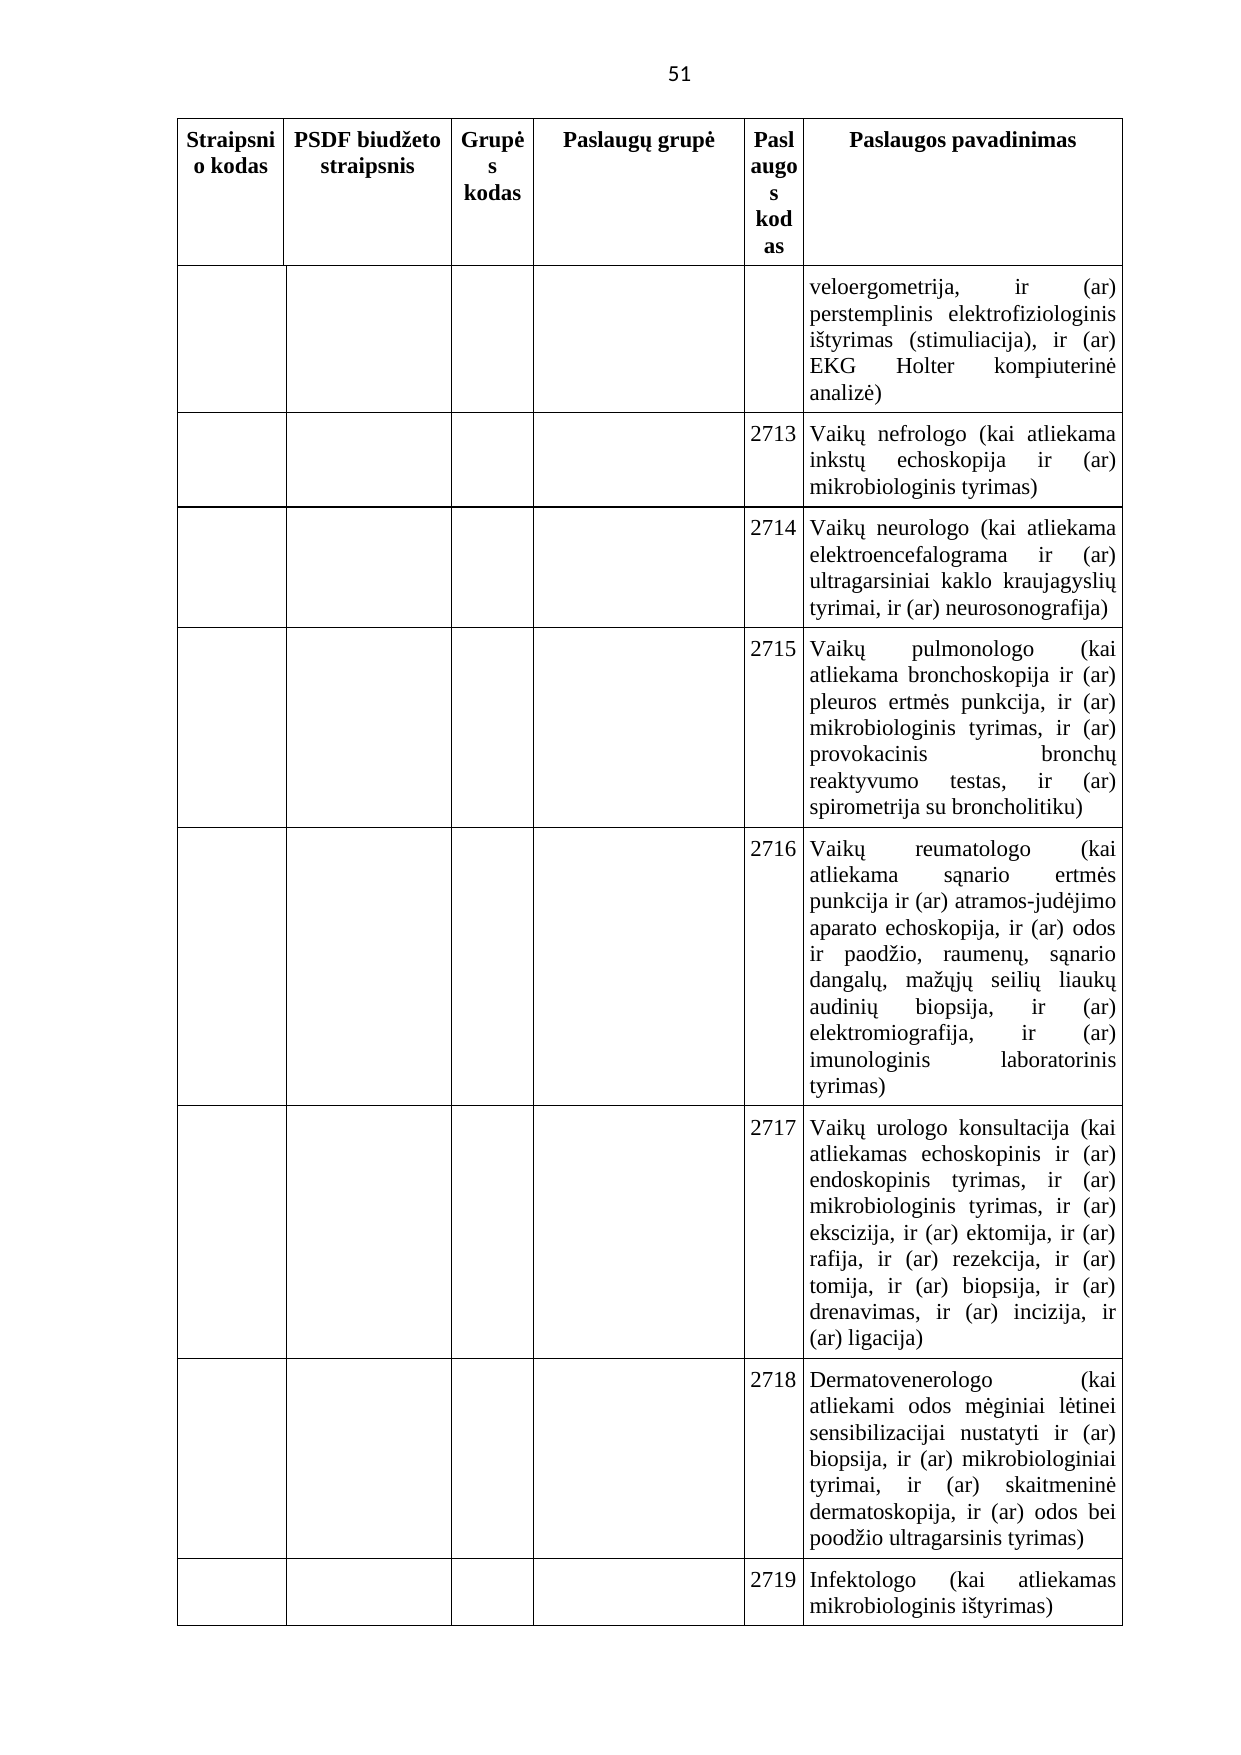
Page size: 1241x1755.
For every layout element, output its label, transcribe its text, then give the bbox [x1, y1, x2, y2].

table_cell [452, 266, 533, 412]
table_cell [534, 266, 744, 412]
table_cell Vaikų nefrologo (kai atliekama inkstų echoskopija ir (ar) mikrobiologinis tyrimas) [804, 413, 1122, 506]
table_cell [534, 628, 744, 827]
table_cell [534, 828, 744, 1105]
table_cell [178, 1359, 286, 1557]
table_cell [452, 1559, 533, 1625]
table_cell 2719 [745, 1559, 803, 1625]
table_cell Dermatovenerologo (kai atliekami odos mėginiai lėtinei sensibilizacijai nustatyti ir (ar) biopsija, ir (ar) mikrobiologiniai tyrimai, ir (ar) skaitmeninė dermatoskopija, ir (ar) odos bei poodžio ultragarsinis tyrimas) [804, 1359, 1122, 1557]
table_cell Infektologo (kai atliekamas mikrobiologinis ištyrimas) [804, 1559, 1122, 1625]
table_cell Vaikų neurologo (kai atliekama elektroencefalograma ir (ar) ultragarsiniai kaklo kraujagyslių tyrimai, ir (ar) neurosonografija) [804, 508, 1122, 627]
table_cell [287, 628, 451, 827]
table_cell [452, 1359, 533, 1557]
table_cell [534, 1359, 744, 1557]
table_cell [287, 266, 451, 412]
table_header PSDF biudžeto straipsnis [284, 119, 451, 265]
table_cell 2714 [745, 508, 803, 627]
table_header Paslaugų grupė [534, 119, 744, 265]
table_cell [534, 413, 744, 506]
table_cell [534, 1106, 744, 1358]
table_cell 2718 [745, 1359, 803, 1557]
table_cell [452, 828, 533, 1105]
table_cell [178, 1106, 286, 1358]
table_cell [534, 1559, 744, 1625]
table_cell [534, 508, 744, 627]
table_cell [178, 266, 286, 412]
table_header Straipsnio kodas [178, 119, 283, 265]
table_cell 2717 [745, 1106, 803, 1358]
table_cell Vaikų pulmonologo (kai atliekama bronchoskopija ir (ar) pleuros ertmės punkcija, ir (ar) mikrobiologinis tyrimas, ir (ar) provokacinis bronchų reaktyvumo testas, ir (ar) spirometrija su broncholitiku) [804, 628, 1122, 827]
table_cell [178, 828, 286, 1105]
table_cell [287, 1359, 451, 1557]
table_cell Vaikų urologo konsultacija (kai atliekamas echoskopinis ir (ar) endoskopinis tyrimas, ir (ar) mikrobiologinis tyrimas, ir (ar) ekscizija, ir (ar) ektomija, ir (ar) rafija, ir (ar) rezekcija, ir (ar) tomija, ir (ar) biopsija, ir (ar) drenavimas, ir (ar) incizija, ir (ar) ligacija) [804, 1106, 1122, 1358]
table_header Paslaugos pavadinimas [804, 119, 1122, 265]
table_cell 2713 [745, 413, 803, 506]
table_cell [178, 413, 286, 506]
table_cell Vaikų reumatologo (kai atliekama sąnario ertmės punkcija ir (ar) atramos-judėjimo aparato echoskopija, ir (ar) odos ir paodžio, raumenų, sąnario dangalų, mažųjų seilių liaukų audinių biopsija, ir (ar) elektromiografija, ir (ar) imunologinis laboratorinis tyrimas) [804, 828, 1122, 1105]
table_cell [178, 628, 286, 827]
table_cell [287, 413, 451, 506]
table_cell veloergometrija, ir (ar) perstemplinis elektrofiziologinis ištyrimas (stimuliacija), ir (ar) EKG Holter kompiuterinė analizė) [804, 266, 1122, 412]
table_cell [287, 508, 451, 627]
table_cell [452, 508, 533, 627]
table_cell [178, 508, 286, 627]
table_cell 2716 [745, 828, 803, 1105]
table_cell 2715 [745, 628, 803, 827]
table_cell [452, 1106, 533, 1358]
table_cell [287, 828, 451, 1105]
table_cell [452, 413, 533, 506]
table_cell [452, 628, 533, 827]
table_header Paslaugos kodas [745, 119, 803, 265]
table_cell [287, 1559, 451, 1625]
table_cell [287, 1106, 451, 1358]
table_cell [745, 266, 803, 412]
table_header Grupės kodas [452, 119, 533, 265]
table_cell [178, 1559, 286, 1625]
